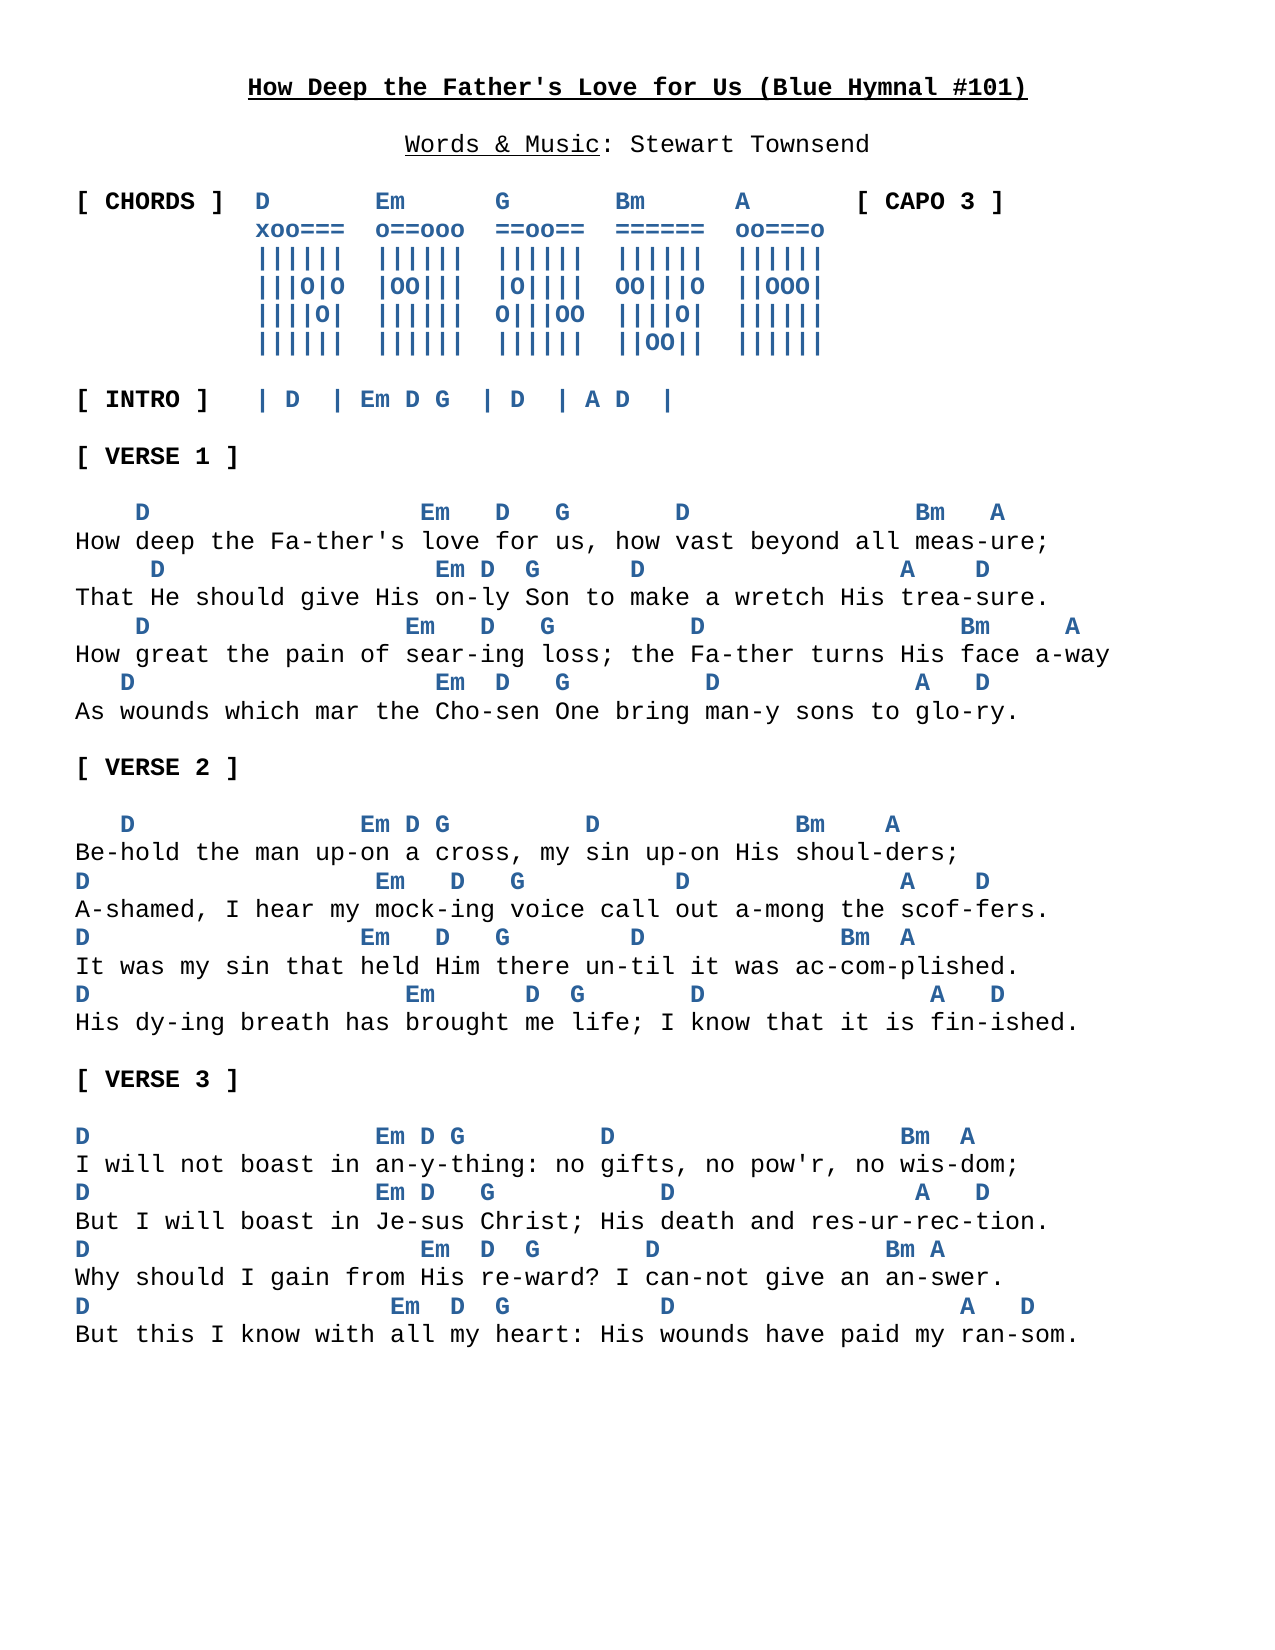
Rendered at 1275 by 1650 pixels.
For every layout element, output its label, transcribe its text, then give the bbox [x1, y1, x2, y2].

text As wounds which mar the Cho-sen One bring man-y sons to glo-ry. [75, 698, 1200, 727]
text xoo=== o==ooo ==oo== ====== oo===o [75, 217, 1200, 245]
text I will not boast in an-y-thing: no gifts, no pow'r, no wis-dom; [75, 1152, 1200, 1180]
text D Em D G D A D [75, 670, 1200, 698]
text [ VERSE 1 ] [75, 443, 1200, 472]
text How deep the Fa-ther's love for us, how vast beyond all meas-ure; [75, 528, 1200, 557]
text |||||| |||||| |||||| ||OO|| |||||| [75, 330, 1200, 358]
text |||||| |||||| |||||| |||||| |||||| [75, 245, 1200, 273]
text D Em D G D Bm A [75, 812, 1200, 840]
text But I will boast in Je-sus Christ; His death and res-ur-rec-tion. [75, 1208, 1200, 1237]
text [ VERSE 3 ] [75, 1067, 1200, 1095]
text D Em D G D A D [75, 1293, 1200, 1322]
text D Em D G D A D [75, 868, 1200, 897]
text It was my sin that held Him there un-til it was ac-com-plished. [75, 953, 1200, 982]
text How great the pain of sear-ing loss; the Fa-ther turns His face a-way [75, 642, 1200, 670]
text His dy-ing breath has brought me life; I know that it is fin-ished. [75, 1010, 1200, 1038]
text D Em D G D Bm A [75, 1237, 1200, 1265]
text D Em D G D A D [75, 1180, 1200, 1208]
text D Em D G D A D [75, 557, 1200, 585]
text Why should I gain from His re-ward? I can-not give an an-swer. [75, 1265, 1200, 1293]
text But this I know with all my heart: His wounds have paid my ran-som. [75, 1322, 1200, 1350]
text That He should give His on-ly Son to make a wretch His trea-sure. [75, 585, 1200, 613]
text D Em D G D Bm A [75, 500, 1200, 528]
text How Deep the Father's Love for Us (Blue Hymnal #101) [75, 75, 1200, 103]
text [ VERSE 2 ] [75, 755, 1200, 783]
text ||||O| |||||| O|||OO ||||O| |||||| [75, 302, 1200, 330]
text D Em D G D A D [75, 982, 1200, 1010]
text D Em D G D Bm A [75, 1123, 1200, 1152]
text D Em D G D Bm A [75, 613, 1200, 642]
text [ INTRO ] | D | Em D G | D | A D | [75, 387, 1200, 415]
text A-shamed, I hear my mock-ing voice call out a-mong the scof-fers. [75, 897, 1200, 925]
text |||O|O |OO||| |O|||| OO|||O ||OOO| [75, 273, 1200, 302]
text D Em D G D Bm A [75, 925, 1200, 953]
text Be-hold the man up-on a cross, my sin up-on His shoul-ders; [75, 840, 1200, 868]
text Words & Music: Stewart Townsend [75, 132, 1200, 160]
text [ CHORDS ] D Em G Bm A [ CAPO 3 ] [75, 188, 1200, 217]
